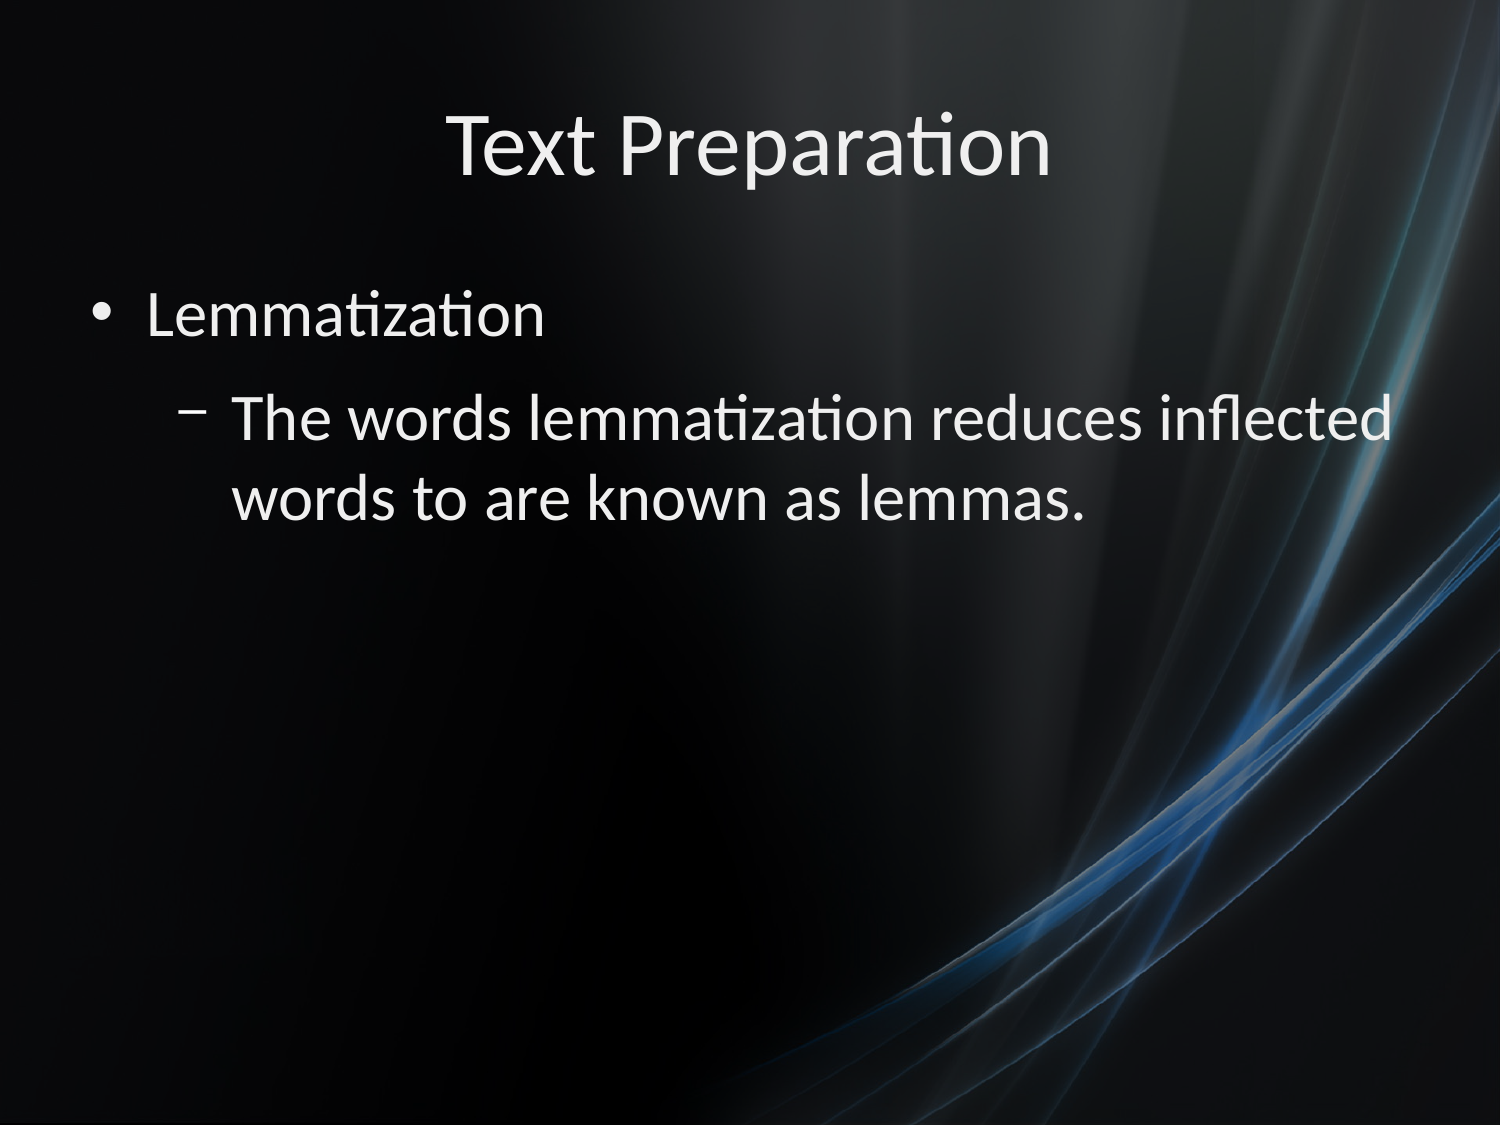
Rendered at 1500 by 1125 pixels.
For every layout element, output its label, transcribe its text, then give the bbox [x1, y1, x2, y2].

title Text Preparation [75, 45, 1425, 233]
text_box [0, 0, 1500, 1125]
list Lemmatization The words lemmatization reduces inflected words to are known as lemmas. [75, 262, 1425, 1005]
